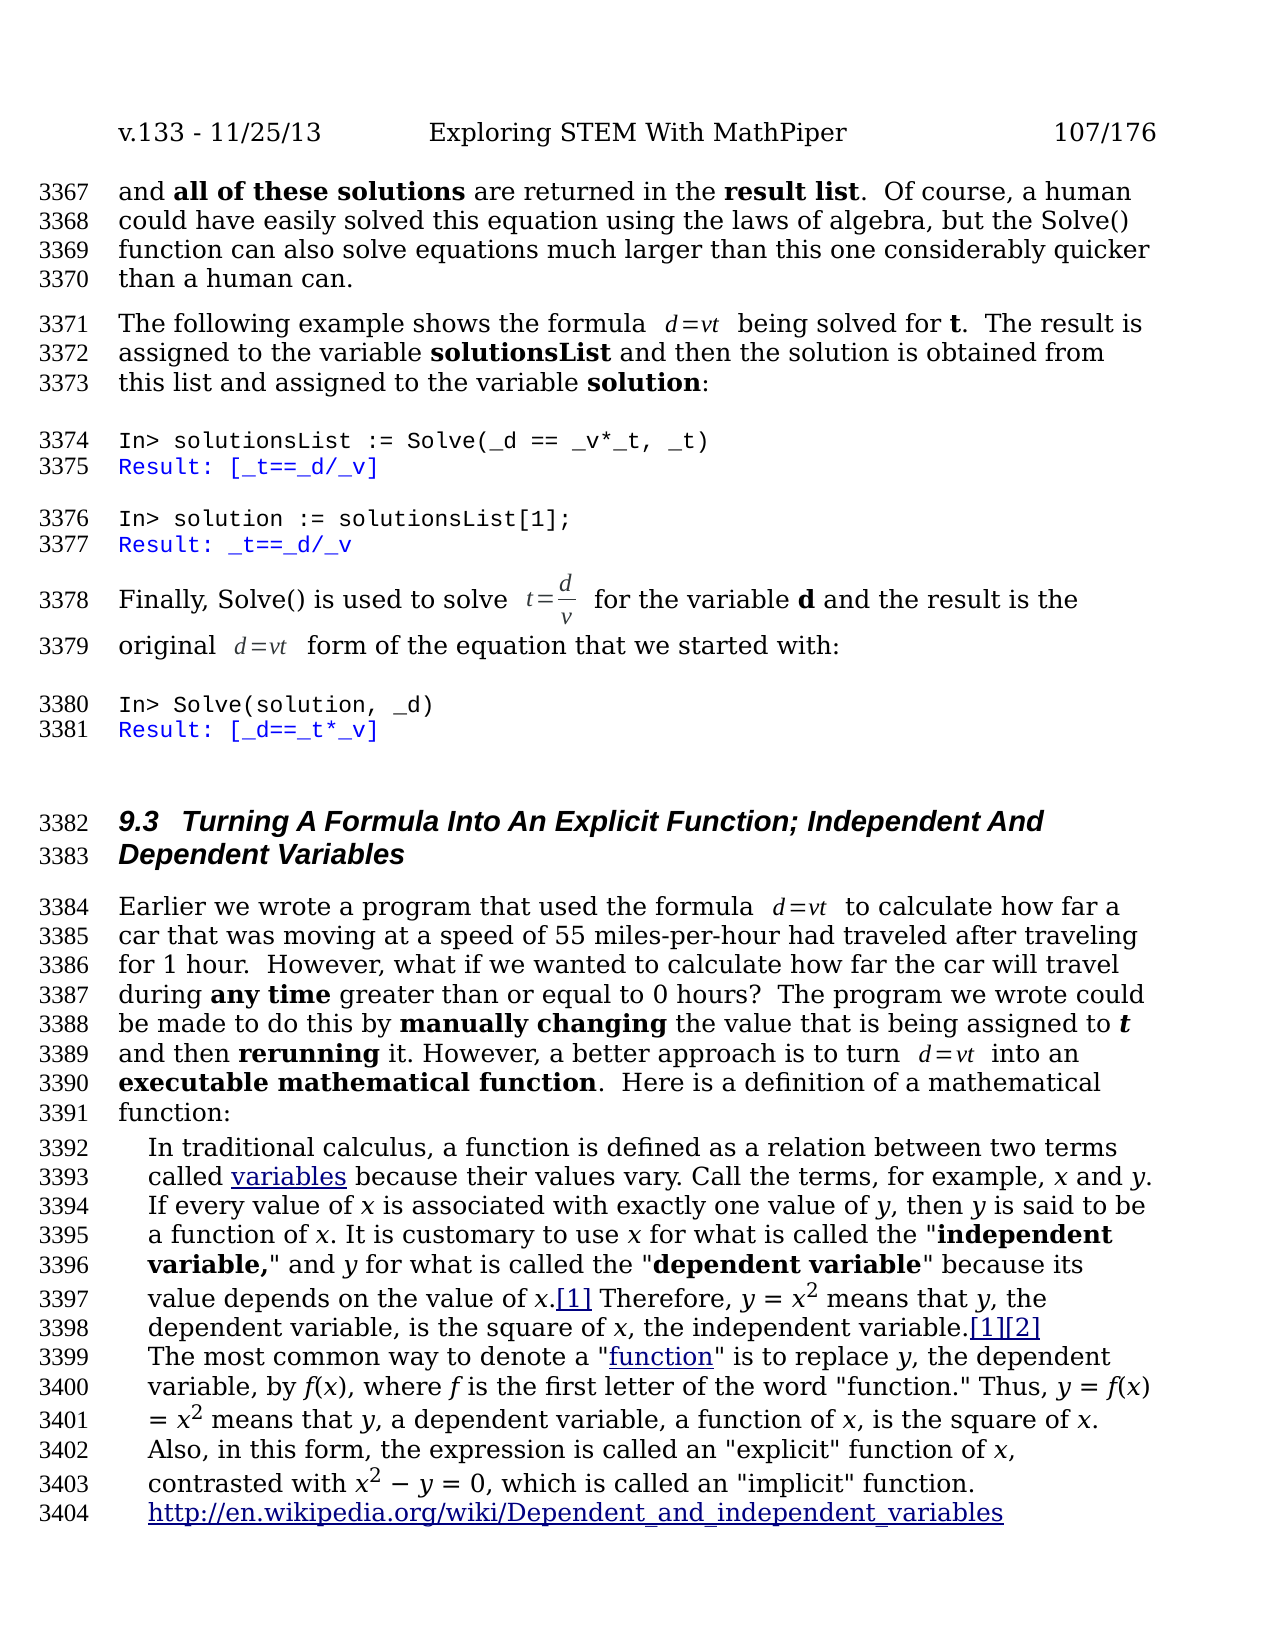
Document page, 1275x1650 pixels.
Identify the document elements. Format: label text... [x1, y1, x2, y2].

text Earlier we wrote a program that used the formulato calculate how far a car that was moving at a speed of 55 miles-per-hour had traveled after traveling for 1 hour. However, what if we wanted to calculate how far the car will travel during any time greater than or equal to 0 hours? The program we wrote could be made to do this by manually changing the value that is being assigned to t and then rerunning it. However, a better approach is to turninto an executable mathematical function. Here is a definition of a mathematical function: [118, 892, 1157, 1127]
text Finally, Solve() is used to solvefor the variable d and the result is the originalform of the equation that we started with: [118, 568, 1157, 661]
text The following example shows the formulabeing solved for t. The result is assigned to the variable solutionsList and then the solution is obtained from this list and assigned to the variable solution: [118, 309, 1157, 397]
text Result: _t==_d/_v [118, 533, 1157, 559]
subtitle Turning A Formula Into An Explicit Function; Independent And Dependent Variables [118, 804, 1157, 871]
text Result: [_t==_d/_v] [118, 455, 1157, 481]
text In traditional calculus, a function is defined as a relation between two terms called variables because their values vary. Call the terms, for example, x and y. If every value of x is associated with exactly one value of y, then y is said to be a function of x. It is customary to use x for what is called the "independent variable," and y for what is called the "dependent variable" because its value depends on the value of x.[1] Therefore, y = x2 means that y, the dependent variable, is the square of x, the independent variable.[1][2] [148, 1133, 1157, 1342]
text and all of these solutions are returned in the result list. Of course, a human could have easily solved this equation using the laws of algebra, but the Solve() function can also solve equations much larger than this one considerably quicker than a human can. [118, 177, 1157, 294]
text In> solutionsList := Solve(_d == _v*_t, _t) [118, 429, 1157, 455]
text Result: [_d==_t*_v] [118, 719, 1157, 745]
text In> Solve(solution, _d) [118, 693, 1157, 719]
text In> solution := solutionsList[1]; [118, 507, 1157, 533]
text The most common way to denote a "function" is to replace y, the dependent variable, by f(x), where f is the first letter of the word "function." Thus, y = f(x) = x2 means that y, a dependent variable, a function of x, is the square of x. Also, in this form, the expression is called an "explicit" function of x, contrasted with x2 − y = 0, which is called an "implicit" function. http://en.wikipedia.org/wiki/Dependent_and_independent_variables [148, 1342, 1157, 1527]
